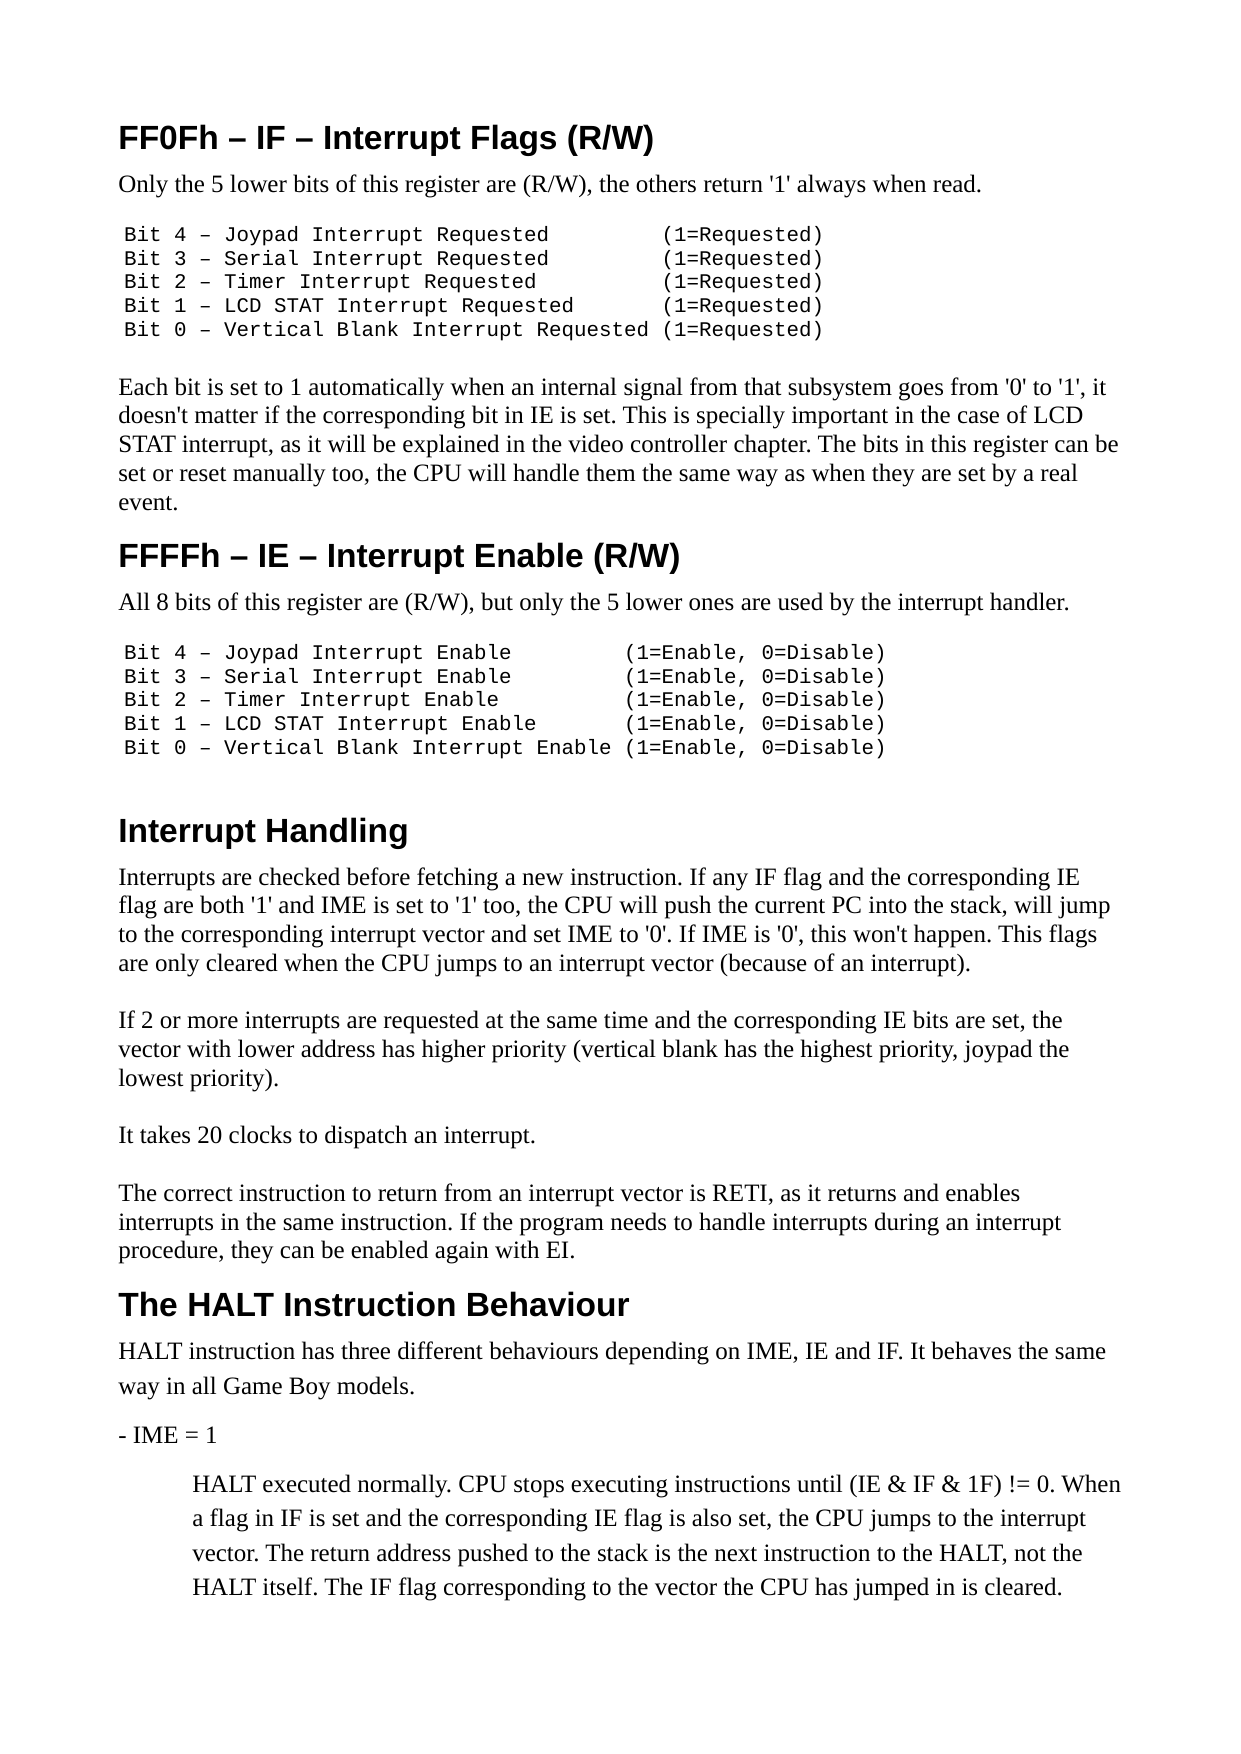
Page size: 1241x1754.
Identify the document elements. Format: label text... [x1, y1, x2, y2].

subtitle FF0Fh – IF – Interrupt Flags (R/W) [118, 118, 1122, 157]
text If 2 or more interrupts are requested at the same time and the corresponding IE bits are set, the vector with lower address has higher priority (vertical blank has the highest priority, joypad the lowest priority). [118, 1006, 1122, 1092]
text Only the 5 lower bits of this register are (R/W), the others return '1' always when read. [118, 169, 1122, 198]
text The correct instruction to return from an interrupt vector is RETI, as it returns and enables interrupts in the same instruction. If the program needs to handle interrupts during an interrupt procedure, they can be enabled again with EI. [118, 1178, 1122, 1264]
table_header Bit 4 – Joypad Interrupt Requested (1=Requested) Bit 3 – Serial Interrupt Requested (1=Requested) Bit 2 – Timer Interrupt Requested (1=Requested) Bit 1 – LCD STAT Interrupt Requested (1=Requested) Bit 0 – Vertical Blank Interrupt Requested (1=Requested) [118, 218, 1123, 372]
subtitle Interrupt Handling [118, 811, 1122, 849]
text All 8 bits of this register are (R/W), but only the 5 lower ones are used by the interrupt handler. [118, 587, 1122, 616]
text Interrupts are checked before fetching a new instruction. If any IF flag and the corresponding IE flag are both '1' and IME is set to '1' too, the CPU will push the current PC into the stack, will jump to the corresponding interrupt vector and set IME to '0'. If IME is '0', this won't happen. This flags are only cleared when the CPU jumps to an interrupt vector (because of an interrupt). [118, 862, 1122, 977]
table_header Bit 4 – Joypad Interrupt Enable (1=Enable, 0=Disable) Bit 3 – Serial Interrupt Enable (1=Enable, 0=Disable) Bit 2 – Timer Interrupt Enable (1=Enable, 0=Disable) Bit 1 – LCD STAT Interrupt Enable (1=Enable, 0=Disable) Bit 0 – Vertical Blank Interrupt Enable (1=Enable, 0=Disable) [118, 636, 1123, 790]
text It takes 20 clocks to dispatch an interrupt. [118, 1121, 1122, 1149]
text HALT instruction has three different behaviours depending on IME, IE and IF. It behaves the same way in all Game Boy models. [118, 1336, 1122, 1399]
text HALT executed normally. CPU stops executing instructions until (IE & IF & 1F) != 0. When a flag in IF is set and the corresponding IE flag is also set, the CPU jumps to the interrupt vector. The return address pushed to the stack is the next instruction to the HALT, not the HALT itself. The IF flag corresponding to the vector the CPU has jumped in is cleared. [192, 1469, 1122, 1601]
text - IME = 1 [118, 1420, 1122, 1448]
subtitle FFFFh – IE – Interrupt Enable (R/W) [118, 536, 1122, 575]
text Each bit is set to 1 automatically when an internal signal from that subsystem goes from '0' to '1', it doesn't matter if the corresponding bit in IE is set. This is specially important in the case of LCD STAT interrupt, as it will be explained in the video controller chapter. The bits in this register can be set or reset manually too, the CPU will handle them the same way as when they are set by a real event. [118, 372, 1122, 515]
subtitle The HALT Instruction Behaviour [118, 1285, 1122, 1324]
